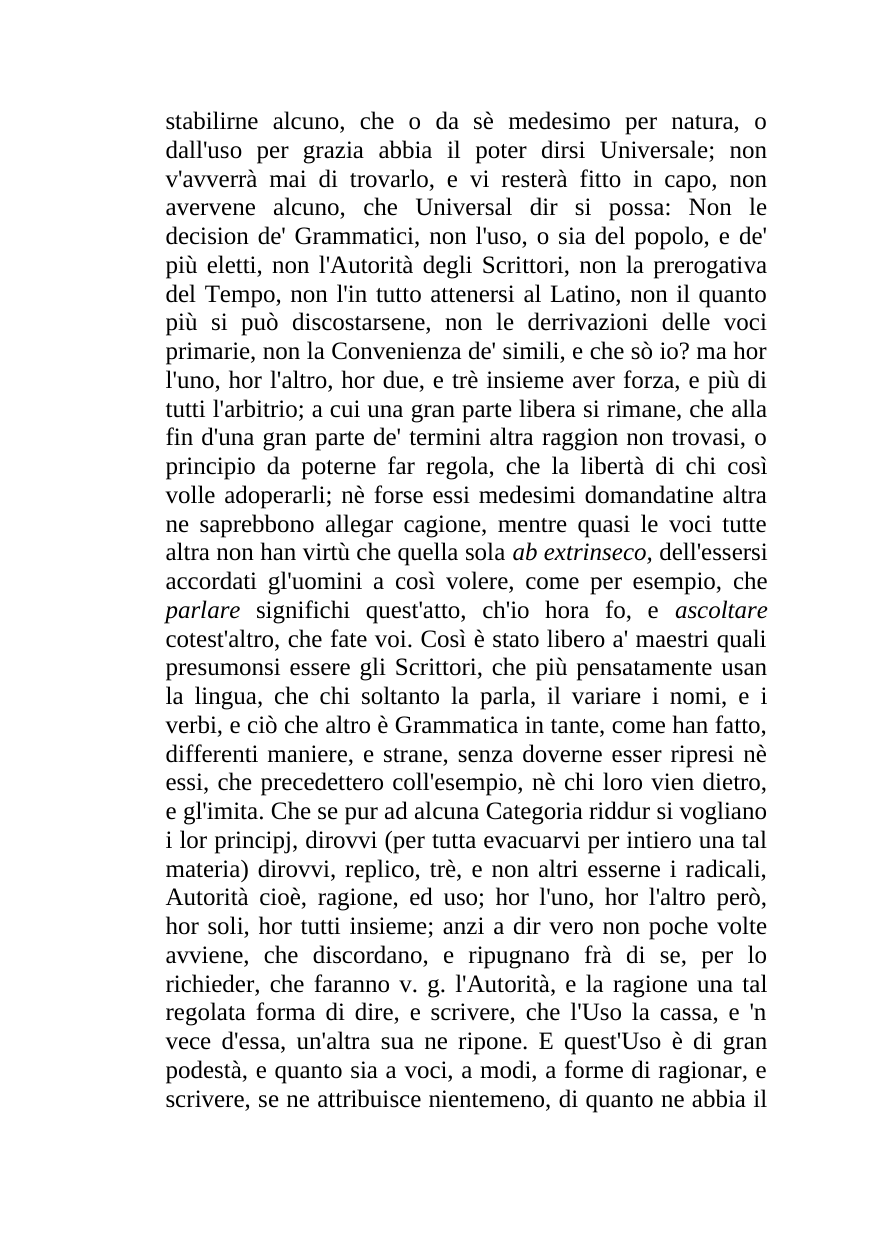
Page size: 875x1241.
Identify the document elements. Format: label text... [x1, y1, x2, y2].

text stabilirne alcuno, che o da sè medesimo per natura, o dall'uso per grazia abbia il poter dirsi Universale; non v'avverrà mai di trovarlo, e vi resterà fitto in capo, non avervene alcuno, che Universal dir si possa: Non le decision de' Grammatici, non l'uso, o sia del popolo, e de' più eletti, non l'Autorità degli Scrittori, non la prerogativa del Tempo, non l'in tutto attenersi al Latino, non il quanto più si può discostarsene, non le derrivazioni delle voci primarie, non la Convenienza de' simili, e che sò io? ma hor l'uno, hor l'altro, hor due, e trè insieme aver forza, e più di tutti l'arbitrio; a cui una gran parte libera si rimane, che alla fin d'una gran parte de' termini altra raggion non trovasi, o principio da poterne far regola, che la libertà di chi così volle adoperarli; nè forse essi medesimi domandatine altra ne saprebbono allegar cagione, mentre quasi le voci tutte altra non han virtù che quella sola ab extrinseco, dell'essersi accordati gl'uomini a così volere, come per esempio, che parlare significhi quest'atto, ch'io hora fo, e ascoltare cotest'altro, che fate voi. Così è stato libero a' maestri quali presumonsi essere gli Scrittori, che più pensatamente usan la lingua, che chi soltanto la parla, il variare i nomi, e i verbi, e ciò che altro è Grammatica in tante, come han fatto, differenti maniere, e strane, senza doverne esser ripresi nè essi, che precedettero coll'esempio, nè chi loro vien dietro, e gl'imita. Che se pur ad alcuna Categoria riddur si vogliano i lor principj, dirovvi (per tutta evacuarvi per intiero una tal materia) dirovvi, replico, trè, e non altri esserne i radicali, Autorità cioè, ragione, ed uso; hor l'uno, hor l'altro però, hor soli, hor tutti insieme; anzi a dir vero non poche volte avviene, che discordano, e ripugnano frà di se, per lo richieder, che faranno v. g. l'Autorità, e la ragione una tal regolata forma di dire, e scrivere, che l'Uso la cassa, e 'n vece d'essa, un'altra sua ne ripone. E quest'Uso è di gran podestà, e quanto sia a voci, a modi, a forme di ragionar, e scrivere, se ne attribuisce nientemeno, di quanto ne abbia il [106, 106, 768, 1112]
